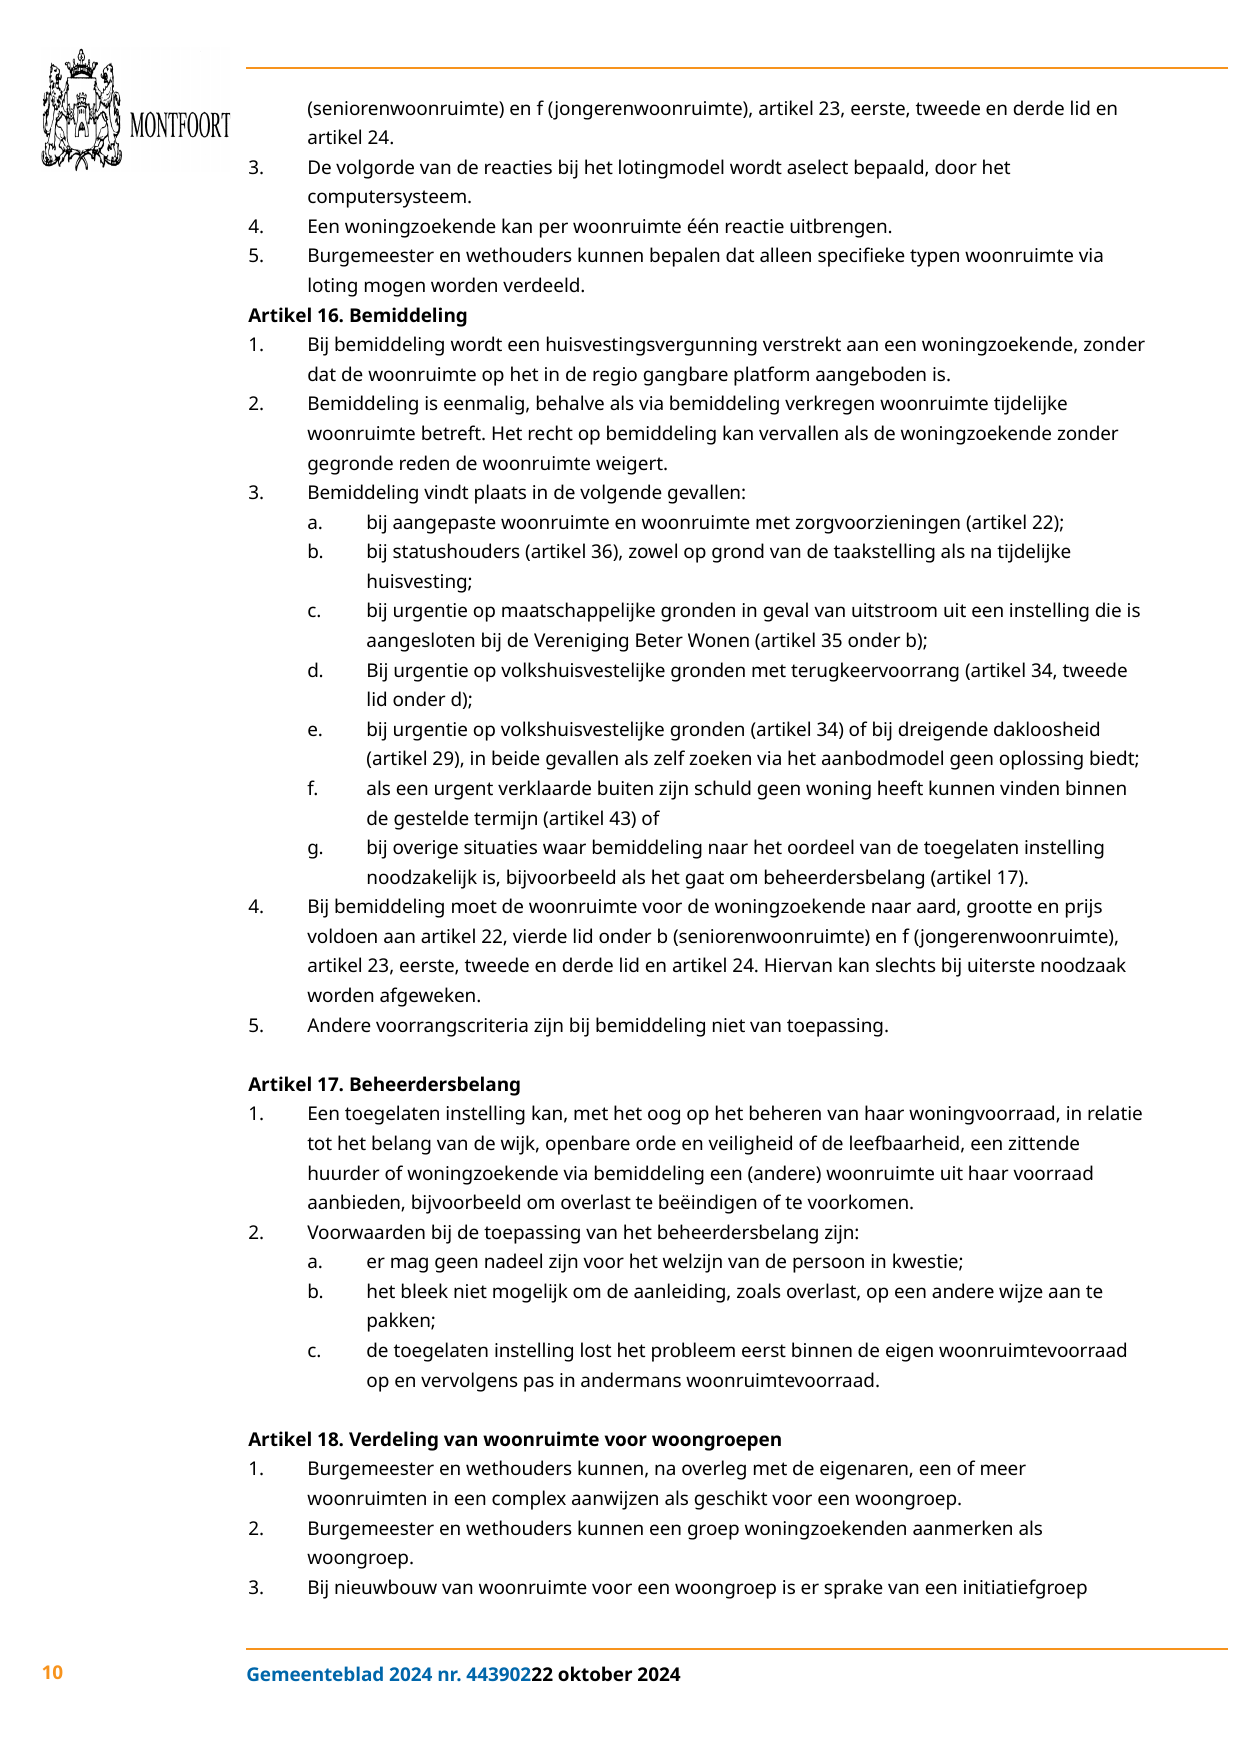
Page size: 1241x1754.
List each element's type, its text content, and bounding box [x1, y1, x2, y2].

list het bleek niet mogelijk om de aanleiding, zoals overlast, op een andere wijze aan te pakken; [307, 1278, 1152, 1333]
text Artikel 17. Beheerdersbelang [248, 1071, 1152, 1097]
list Burgemeester en wethouders kunnen een groep woningzoekenden aanmerken als woongroep. [248, 1515, 1152, 1570]
list (seniorenwoonruimte) en f (jongerenwoonruimte), artikel 23, eerste, tweede en derde lid en artikel 24. [248, 95, 1152, 150]
list bij urgentie op volkshuisvestelijke gronden (artikel 34) of bij dreigende dakloosheid (artikel 29), in beide gevallen als zelf zoeken via het aanbodmodel geen oplossing biedt; [307, 716, 1152, 771]
text Artikel 18. Verdeling van woonruimte voor woongroepen [248, 1426, 1152, 1452]
list Bij nieuwbouw van woonruimte voor een woongroep is er sprake van een initiatiefgroep [248, 1574, 1152, 1600]
text Artikel 16. Bemiddeling [248, 302, 1152, 328]
list bij urgentie op maatschappelijke gronden in geval van uitstroom uit een instelling die is aangesloten bij de Vereniging Beter Wonen (artikel 35 onder b); [307, 598, 1152, 653]
list Burgemeester en wethouders kunnen bepalen dat alleen specifieke typen woonruimte via loting mogen worden verdeeld. [248, 243, 1152, 298]
list er mag geen nadeel zijn voor het welzijn van de persoon in kwestie; [307, 1248, 1152, 1274]
list Bij bemiddeling wordt een huisvestingsvergunning verstrekt aan een woningzoekende, zonder dat de woonruimte op het in de regio gangbare platform aangeboden is. [248, 331, 1152, 387]
list Bij bemiddeling moet de woonruimte voor de woningzoekende naar aard, grootte en prijs voldoen aan artikel 22, vierde lid onder b (seniorenwoonruimte) en f (jongerenwoonruimte), artikel 23, eerste, tweede en derde lid en artikel 24. Hiervan kan slechts bij uiterste noodzaak worden afgeweken. [248, 893, 1152, 1008]
list bij overige situaties waar bemiddeling naar het oordeel van de toegelaten instelling noodzakelijk is, bijvoorbeeld als het gaat om beheerdersbelang (artikel 17). [307, 834, 1152, 890]
list Andere voorrangscriteria zijn bij bemiddeling niet van toepassing. [248, 1012, 1152, 1038]
list Burgemeester en wethouders kunnen, na overleg met de eigenaren, een of meer woonruimten in een complex aanwijzen als geschikt voor een woongroep. [248, 1456, 1152, 1511]
list Bemiddeling is eenmalig, behalve als via bemiddeling verkregen woonruimte tijdelijke woonruimte betreft. Het recht op bemiddeling kan vervallen als de woningzoekende zonder gegronde reden de woonruimte weigert. [248, 391, 1152, 476]
list bij statushouders (artikel 36), zowel op grond van de taakstelling als na tijdelijke huisvesting; [307, 538, 1152, 594]
picture [41, 47, 231, 172]
list De volgorde van de reacties bij het lotingmodel wordt aselect bepaald, door het computersysteem. [248, 154, 1152, 209]
list Voorwaarden bij de toepassing van het beheerdersbelang zijn: [248, 1219, 1152, 1245]
list Bij urgentie op volkshuisvestelijke gronden met terugkeervoorrang (artikel 34, tweede lid onder d); [307, 657, 1152, 712]
list de toegelaten instelling lost het probleem eerst binnen de eigen woonruimtevoorraad op en vervolgens pas in andermans woonruimtevoorraad. [307, 1337, 1152, 1393]
list Een woningzoekende kan per woonruimte één reactie uitbrengen. [248, 213, 1152, 239]
list Een toegelaten instelling kan, met het oog op het beheren van haar woningvoorraad, in relatie tot het belang van de wijk, openbare orde en veiligheid of de leefbaarheid, een zittende huurder of woningzoekende via bemiddeling een (andere) woonruimte uit haar voorraad aanbieden, bijvoorbeeld om overlast te beëindigen of te voorkomen. [248, 1101, 1152, 1215]
list bij aangepaste woonruimte en woonruimte met zorgvoorzieningen (artikel 22); [307, 509, 1152, 535]
list Bemiddeling vindt plaats in de volgende gevallen: [248, 479, 1152, 505]
list als een urgent verklaarde buiten zijn schuld geen woning heeft kunnen vinden binnen de gestelde termijn (artikel 43) of [307, 775, 1152, 831]
